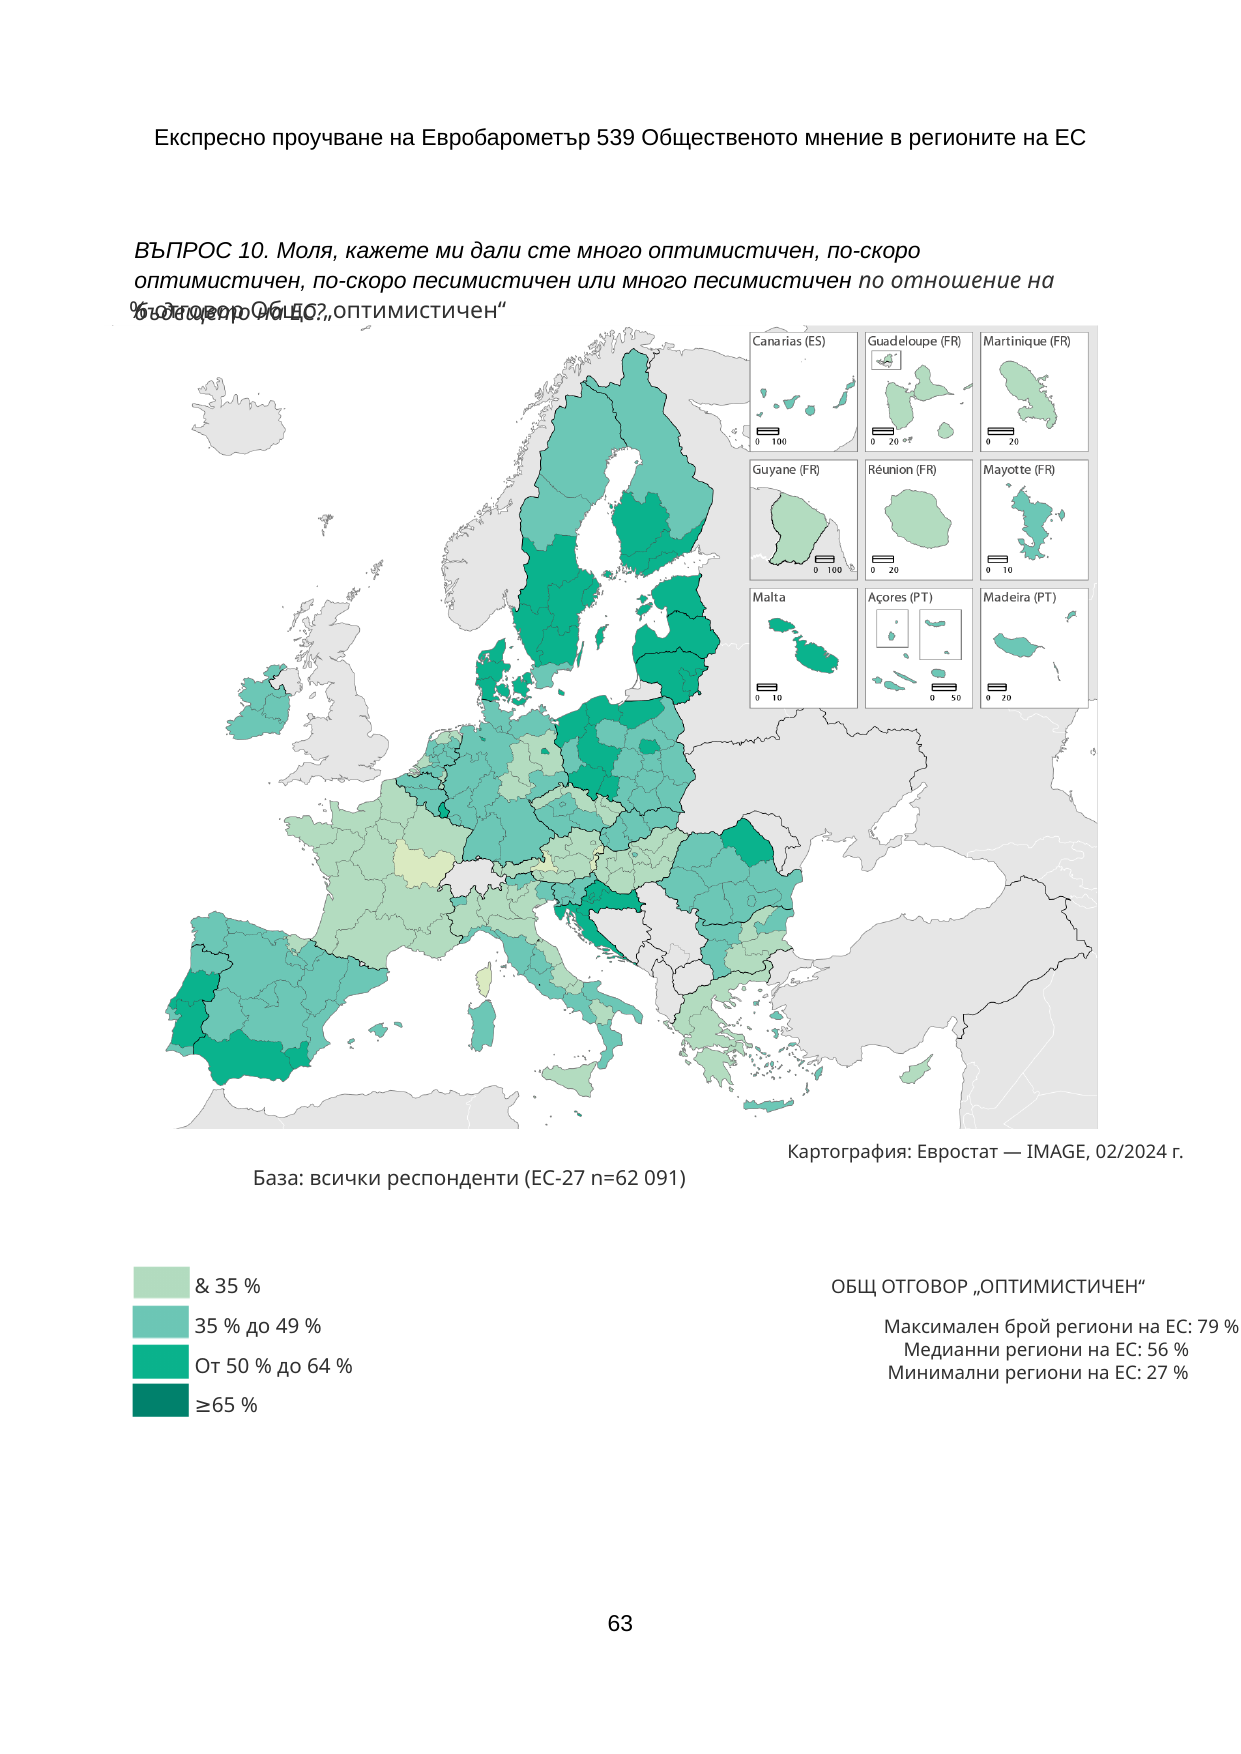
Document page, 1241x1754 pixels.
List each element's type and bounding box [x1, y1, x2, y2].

picture [134, 1267, 189, 1299]
picture [133, 1306, 188, 1339]
picture [133, 1345, 188, 1378]
picture [104, 321, 1105, 1129]
picture [133, 1384, 188, 1416]
